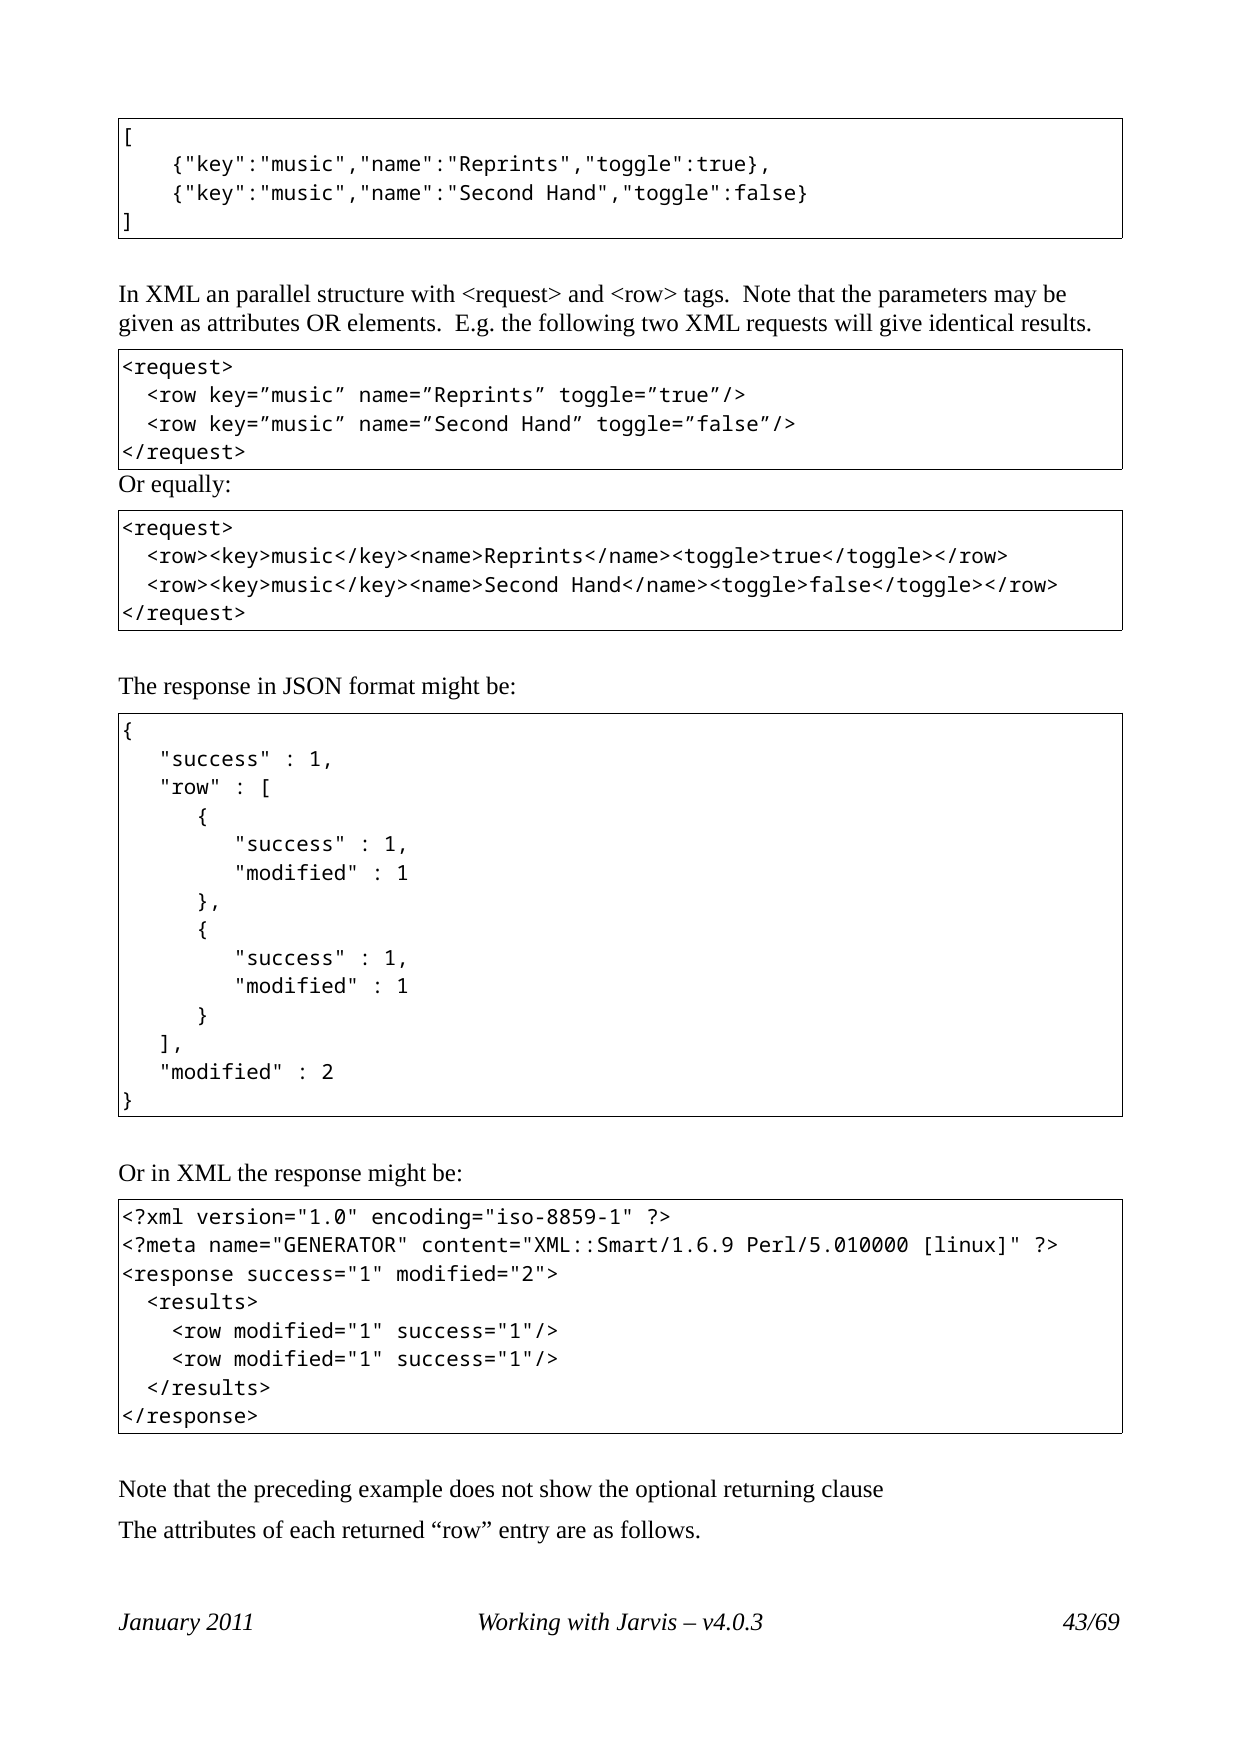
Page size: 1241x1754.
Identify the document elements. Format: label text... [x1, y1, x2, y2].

text </request> [119, 434, 1122, 469]
text }, [119, 883, 1122, 912]
text <?meta name="GENERATOR" content="XML::Smart/1.6.9 Perl/5.010000 [linux]" ?> [119, 1228, 1122, 1256]
text </response> [119, 1398, 1122, 1433]
text In XML an parallel structure with <request> and <row> tags. Note that the parameters may be given as attributes OR elements. E.g. the following two XML requests will give identical results. [118, 279, 1122, 337]
text { [119, 714, 1122, 741]
text <row key=”music” name=”Reprints” toggle=”true”/> [119, 378, 1122, 406]
text "modified" : 1 [119, 855, 1122, 883]
text </results> [119, 1370, 1122, 1398]
text <row modified="1" success="1"/> [119, 1341, 1122, 1370]
text ], [119, 1025, 1122, 1054]
text <row key=”music” name=”Second Hand” toggle=”false”/> [119, 406, 1122, 434]
text "modified" : 1 [119, 968, 1122, 997]
text [ [119, 119, 1122, 147]
text <row modified="1" success="1"/> [119, 1313, 1122, 1341]
text <results> [119, 1284, 1122, 1313]
text { [119, 798, 1122, 826]
text The attributes of each returned “row” entry are as follows. [118, 1515, 1122, 1544]
text "success" : 1, [119, 741, 1122, 769]
text "row" : [ [119, 769, 1122, 798]
text </request> [119, 596, 1122, 630]
text {"key":"music","name":"Second Hand","toggle":false} [119, 175, 1122, 203]
text Or equally: [118, 470, 1122, 498]
text { [119, 912, 1122, 940]
text The response in JSON format might be: [118, 671, 1122, 700]
text ] [119, 203, 1122, 238]
text <request> [119, 350, 1122, 378]
text <response success="1" modified="2"> [119, 1256, 1122, 1284]
text {"key":"music","name":"Reprints","toggle":true}, [119, 147, 1122, 175]
text Or in XML the response might be: [118, 1158, 1122, 1187]
text "modified" : 2 [119, 1054, 1122, 1082]
text <?xml version="1.0" encoding="iso-8859-1" ?> [119, 1200, 1122, 1228]
text <request> [119, 511, 1122, 539]
text <row><key>music</key><name>Second Hand</name><toggle>false</toggle></row> [119, 567, 1122, 596]
text "success" : 1, [119, 826, 1122, 855]
text "success" : 1, [119, 940, 1122, 968]
text } [119, 1082, 1122, 1116]
text <row><key>music</key><name>Reprints</name><toggle>true</toggle></row> [119, 539, 1122, 567]
text Note that the preceding example does not show the optional returning clause [118, 1474, 1122, 1503]
text } [119, 997, 1122, 1025]
